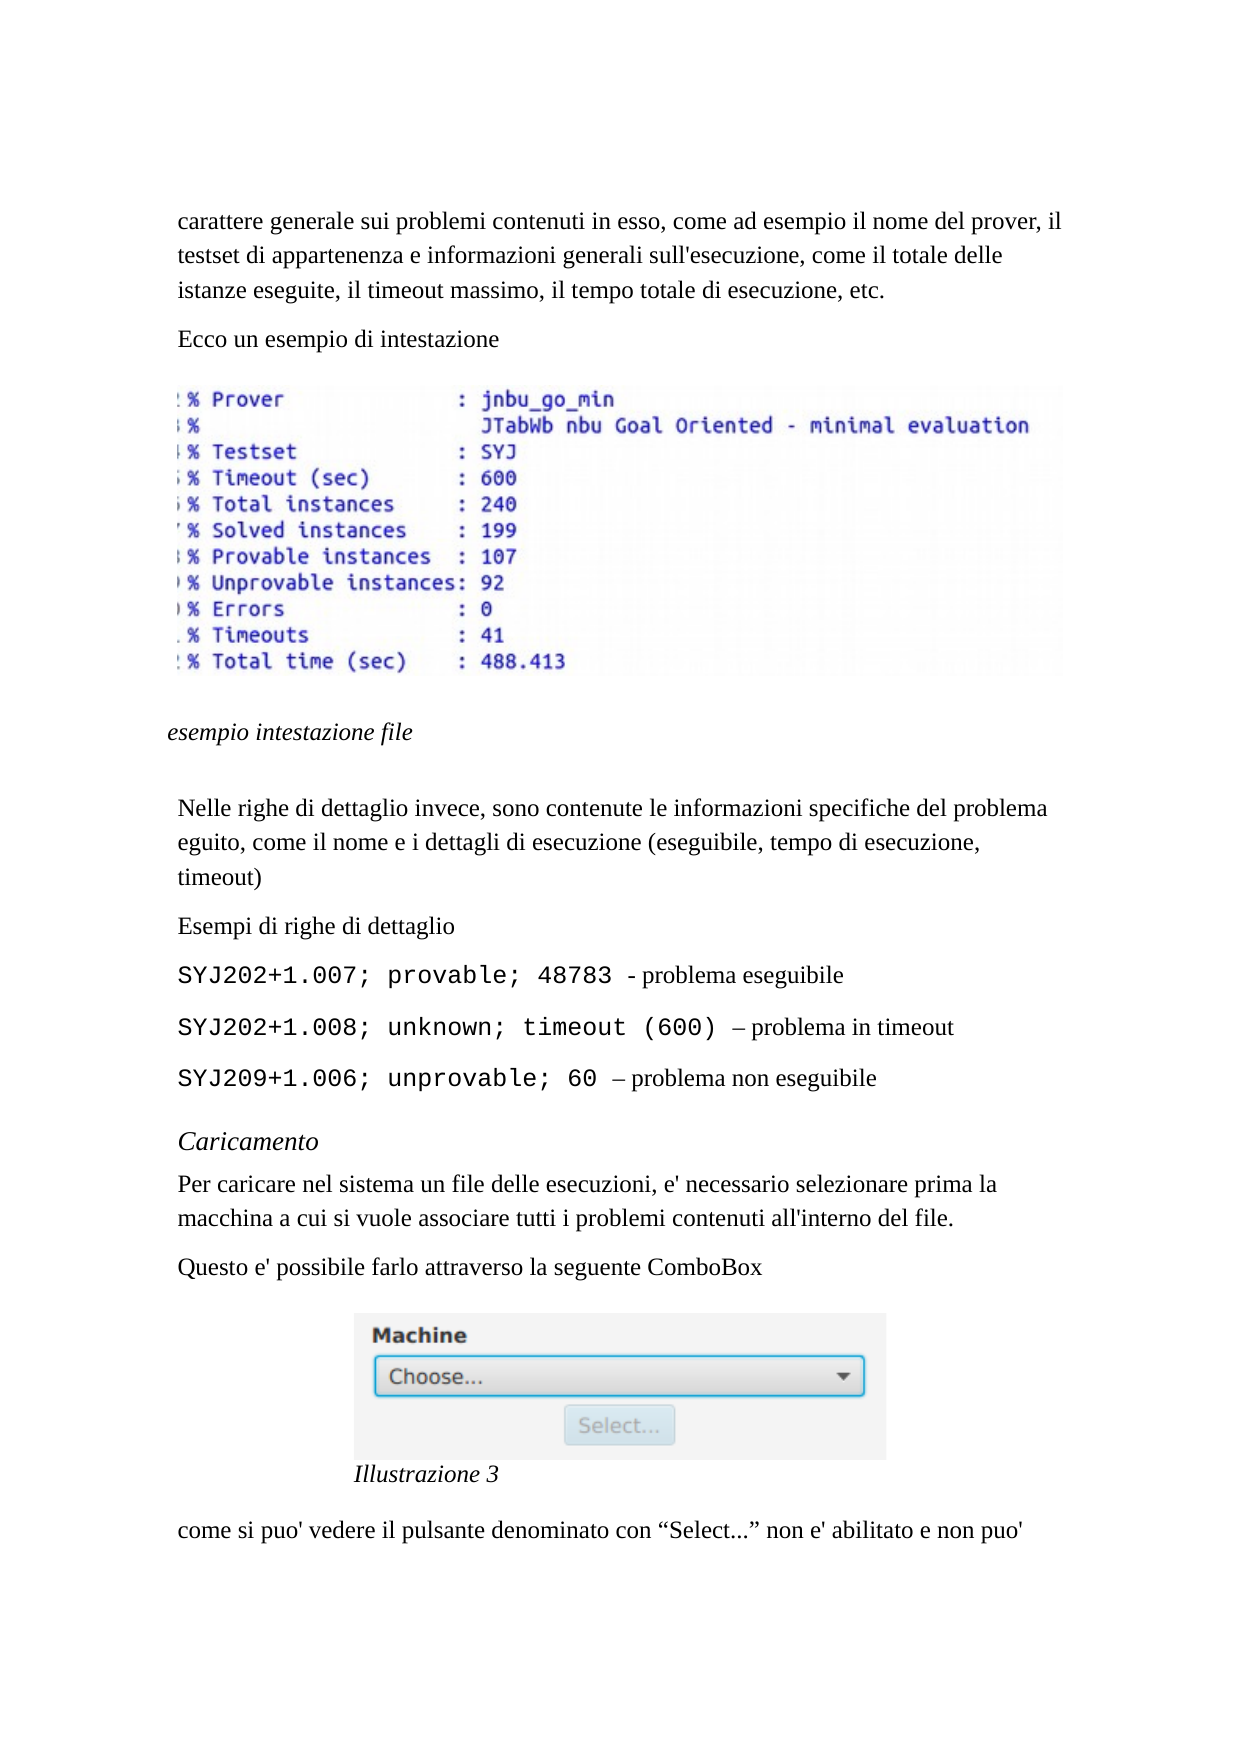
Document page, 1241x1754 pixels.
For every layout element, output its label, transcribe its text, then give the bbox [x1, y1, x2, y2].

picture [177, 385, 1063, 676]
text Esempi di righe di dettaglio [177, 911, 1063, 940]
text carattere generale sui problemi contenuti in esso, come ad esempio il nome del prover, il testset di appartenenza e informazioni generali sull'esecuzione, come il totale delle istanze eseguite, il timeout massimo, il tempo totale di esecuzione, etc. [177, 206, 1063, 303]
text SYJ209+1.006; unprovable; 60 – problema non eseguibile [177, 1063, 1063, 1094]
text Illustrazione 3 [354, 1460, 887, 1488]
subtitle come si puo' vedere il pulsante denominato con “Select...” non e' abilitato e non puo' [177, 1515, 1063, 1544]
text esempio intestazione file [167, 717, 1073, 745]
text Ecco un esempio di intestazione [177, 324, 1063, 353]
text Questo e' possibile farlo attraverso la seguente ComboBox [177, 1252, 1063, 1281]
text SYJ202+1.007; provable; 48783 - problema eseguibile [177, 960, 1063, 991]
text Nelle righe di dettaglio invece, sono contenute le informazioni specifiche del problema eguito, come il nome e i dettagli di esecuzione (eseguibile, tempo di esecuzione, timeout) [177, 793, 1063, 891]
subtitle Caricamento [177, 1125, 1063, 1156]
text SYJ202+1.008; unknown; timeout (600) – problema in timeout [177, 1012, 1063, 1042]
picture [353, 1313, 887, 1460]
text Per caricare nel sistema un file delle esecuzioni, e' necessario selezionare prima la macchina a cui si vuole associare tutti i problemi contenuti all'interno del file. [177, 1169, 1063, 1232]
